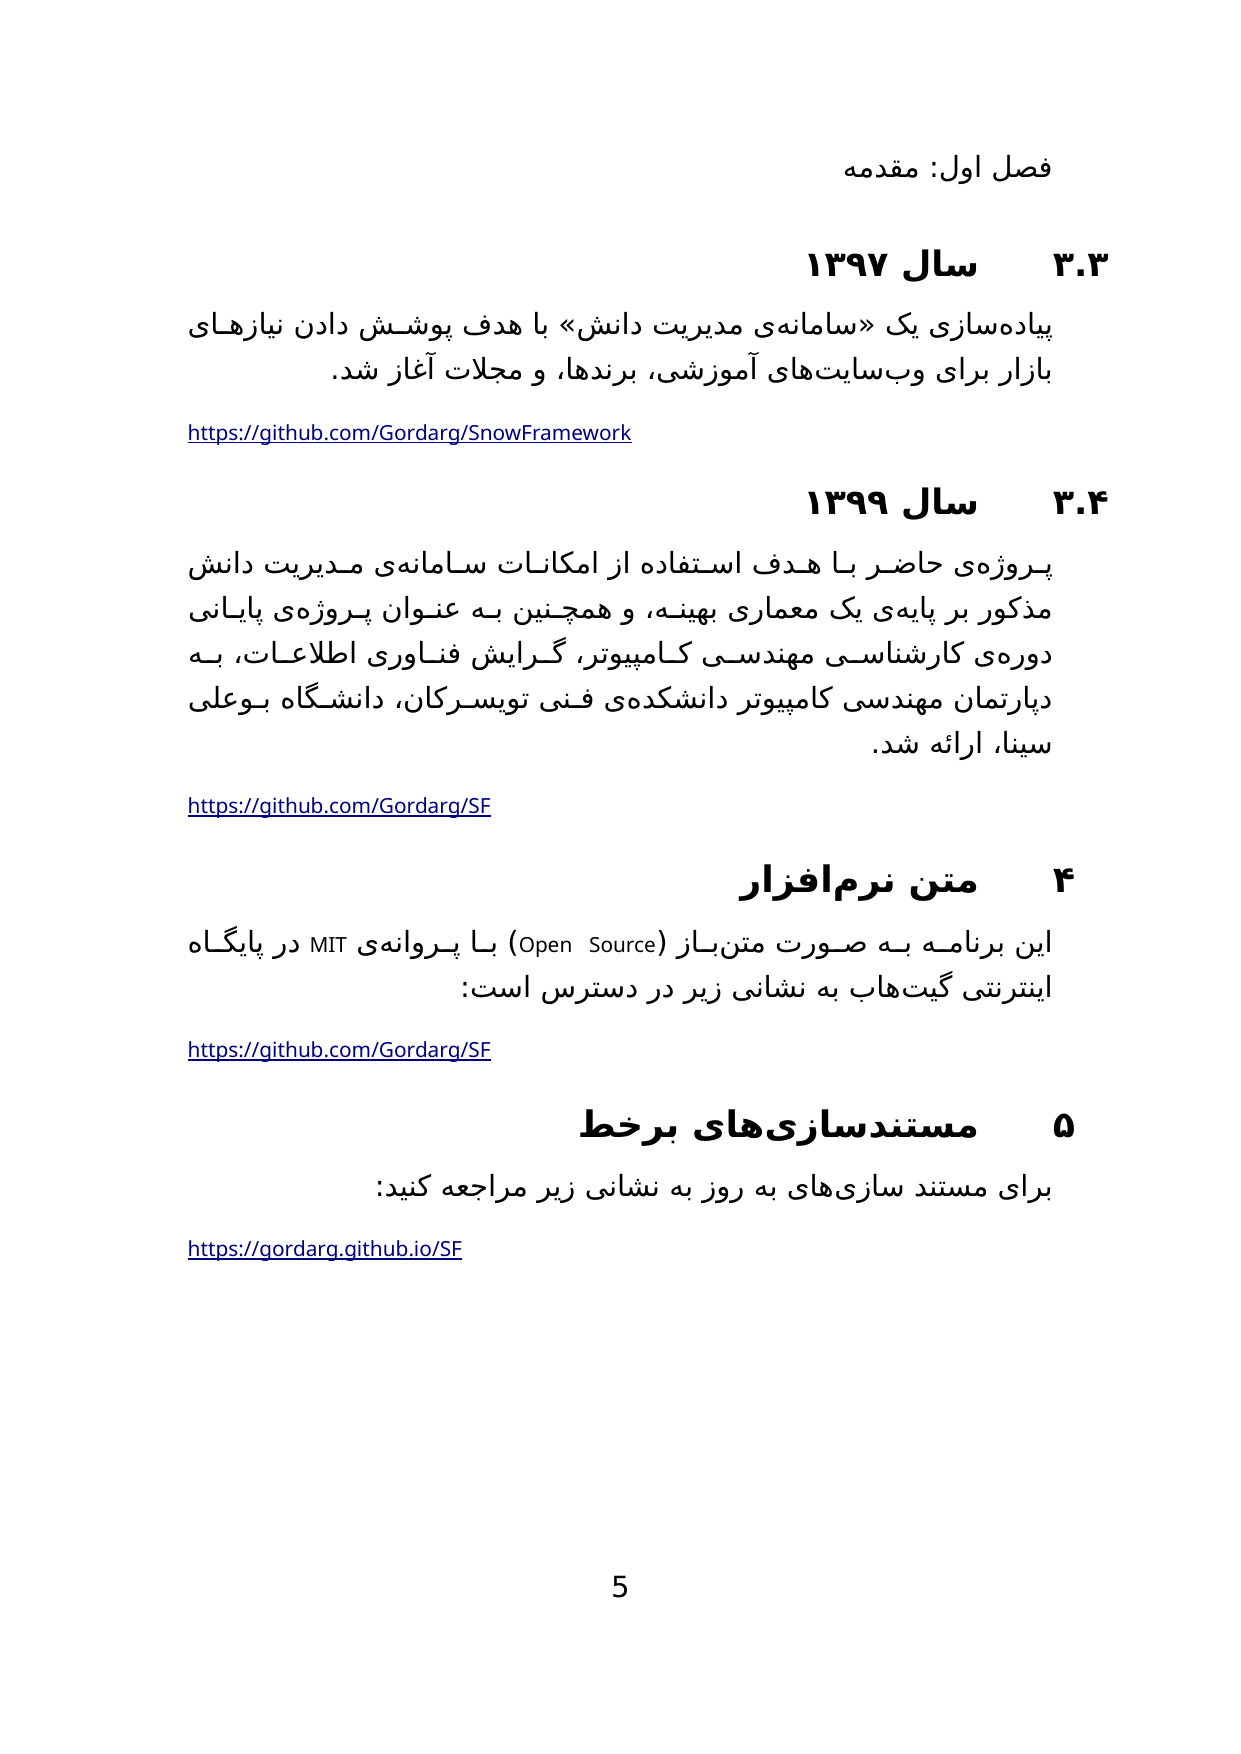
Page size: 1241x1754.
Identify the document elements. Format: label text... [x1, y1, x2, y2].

subtitle متن نرم‌افزار [187, 859, 1053, 901]
subtitle سال ۱۳۹۷ [187, 243, 1053, 284]
subtitle مستند‌سازی‌های برخط [187, 1103, 1053, 1146]
text پیاده‌سازی یک «سامانه‌ی مدیریت دانش» با هدف پوشش دادن نیاز‌های بازار برای وب‌سایت‌های آموزشی، برند‌ها، و مجلات آغاز شد. [187, 297, 1053, 387]
text برای مستند سازی‌های به روز به نشانی زیر مراجعه کنید: [187, 1158, 1053, 1203]
text https://github.com/Gordarg/SF [187, 1018, 1053, 1063]
text https://github.com/Gordarg/SF [187, 774, 1053, 819]
text پروژه‌ی حاضر با هدف استفاده از امکانات سامانه‌ی مدیریت دانش مذکور بر پایه‌ی یک معماری بهینه، و همچنین به عنوان پروژه‌ی پایانی دوره‌ی کارشناسی مهندسی کامپیوتر، گرایش فناوری اطلاعات، به دپارتمان مهندسی کامپیوتر دانشکده‌ی فنی تویسرکان، دانشگاه بوعلی سینا، ارائه شد. [187, 535, 1053, 760]
text https://gordarg.github.io/SF [187, 1218, 1053, 1263]
text این برنامه به صورت متن‌باز (Open Source) با پروانه‌ی MIT در پایگاه اینترنتی گیت‌هاب به نشانی زیر در دسترس است: [187, 914, 1053, 1004]
text https://github.com/Gordarg/SnowFramework [187, 401, 1053, 446]
subtitle سال ۱۳۹۹ [187, 482, 1053, 522]
